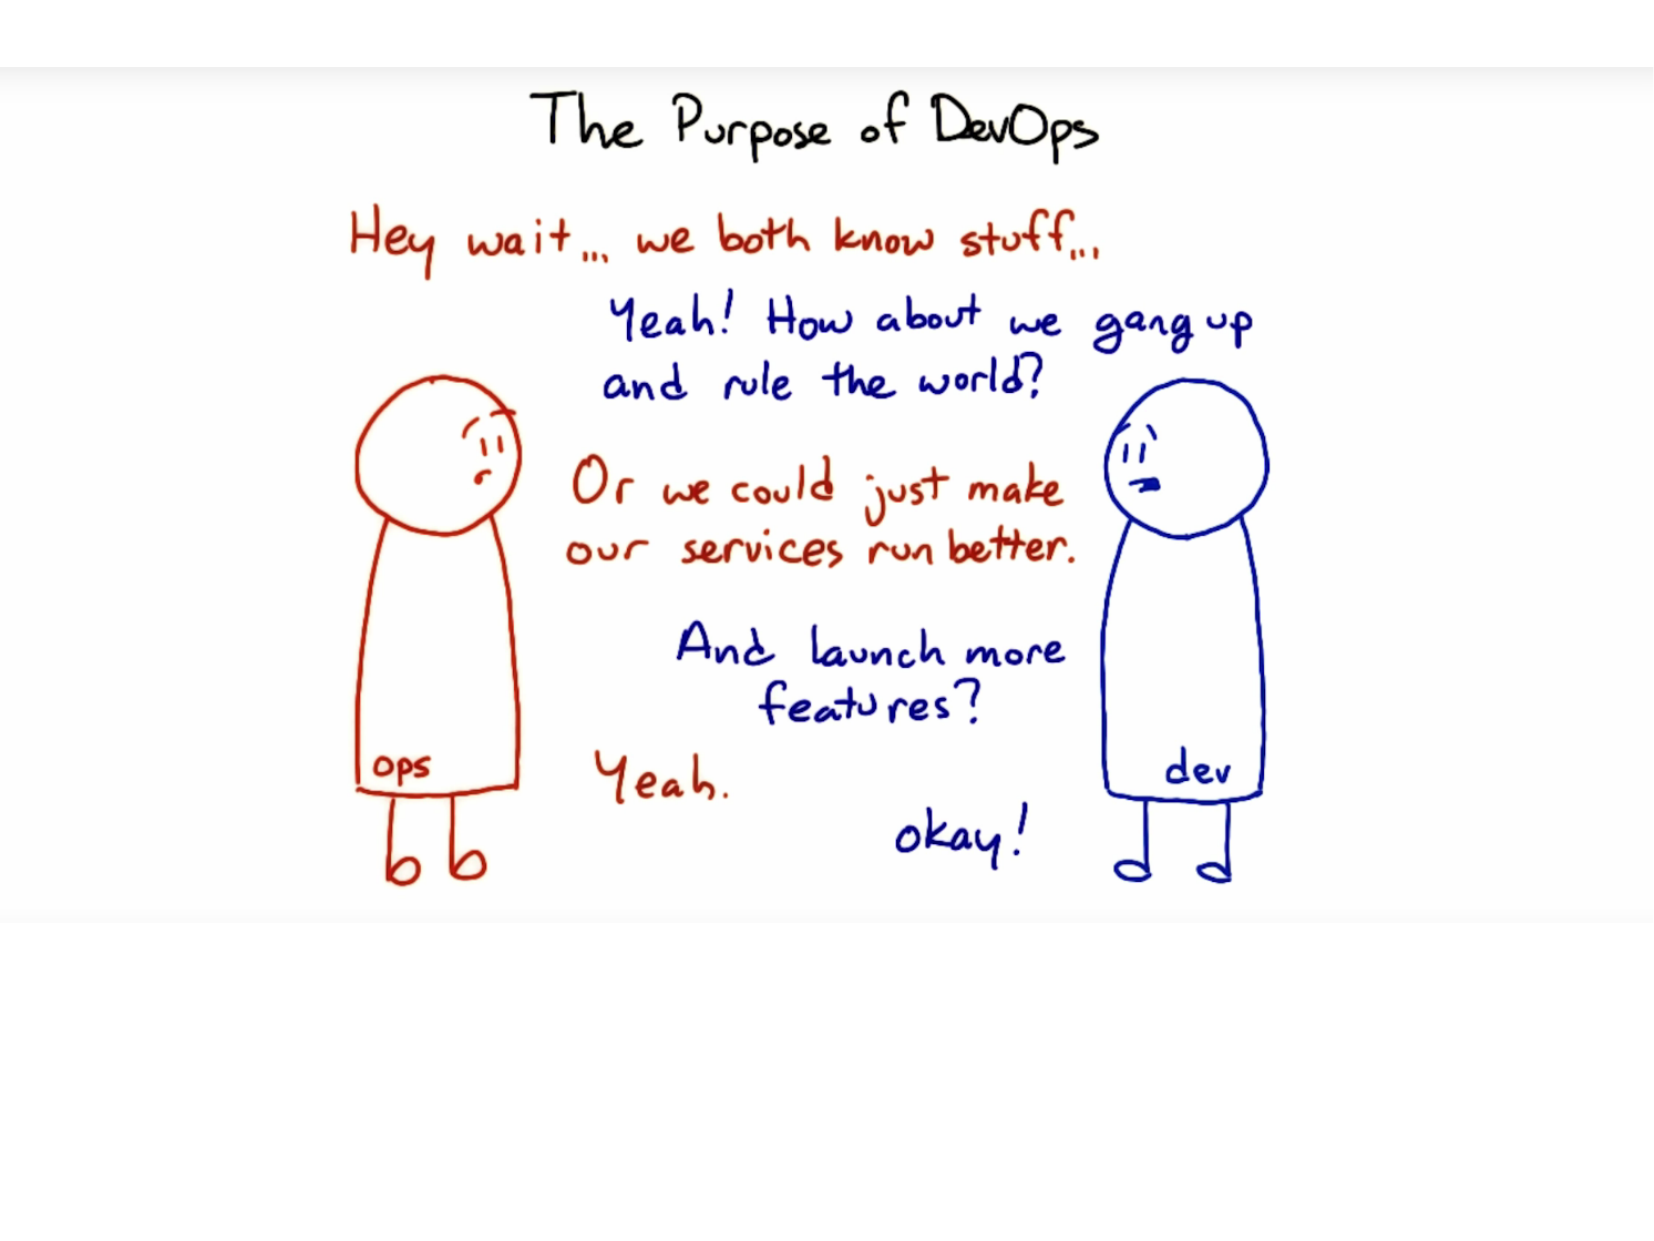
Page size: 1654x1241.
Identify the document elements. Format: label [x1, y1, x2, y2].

picture [0, 67, 1654, 923]
